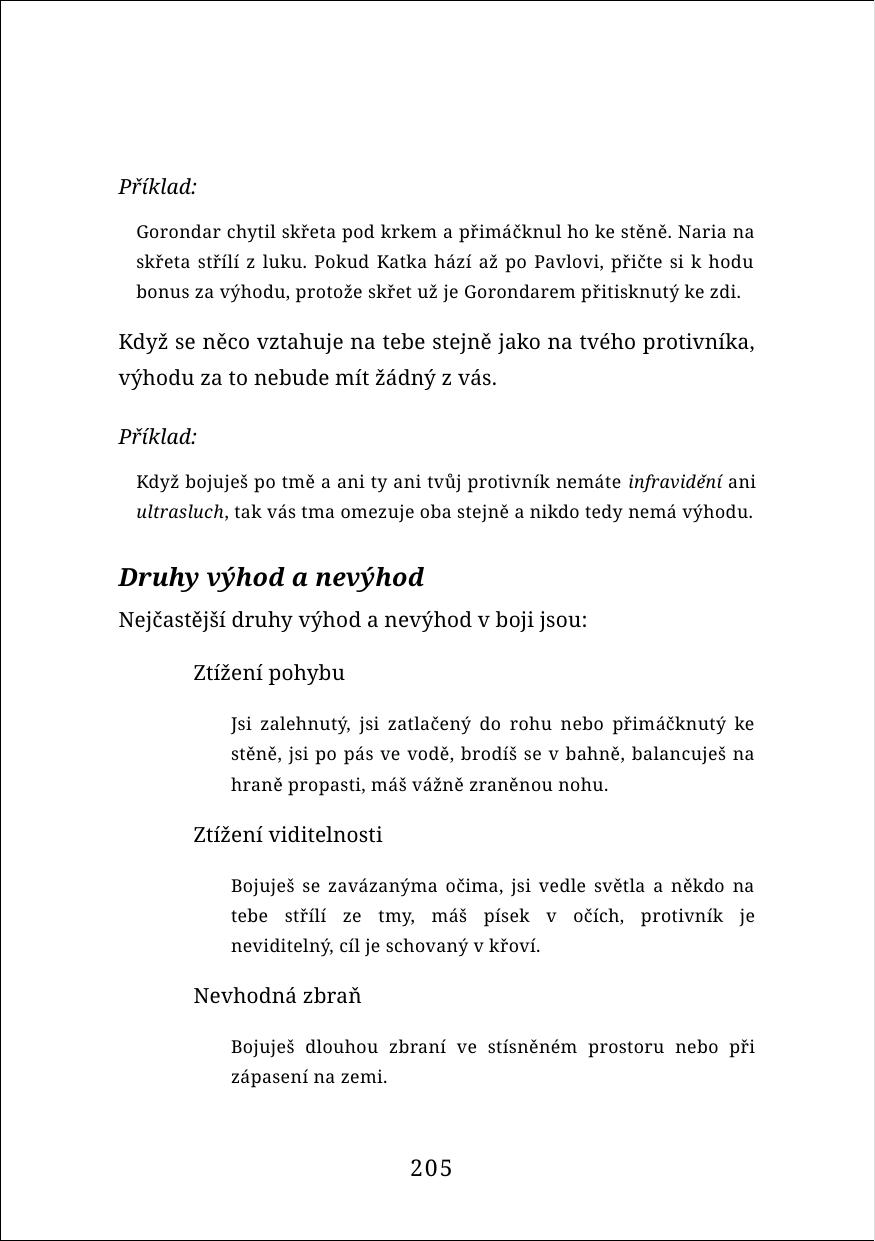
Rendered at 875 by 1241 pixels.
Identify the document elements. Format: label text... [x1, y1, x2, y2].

list Nevhodná zbraň [156, 981, 756, 1010]
list Bojuješ dlouhou zbraní ve stísněném prostoru nebo při zápasení na zemi. [193, 1035, 756, 1089]
text Když bojuješ po tmě a ani ty ani tvůj protivník nemáte infravidění ani ultrasluch, tak vás tma omezuje oba stejně a nikdo tedy nemá výhodu. [136, 469, 756, 524]
list Jsi zalehnutý, jsi zatlačený do rohu nebo přimáčknutý ke stěně, jsi po pás ve vodě, brodíš se v bahně, balancuješ na hraně propasti, máš vážně zraněnou nohu. [193, 712, 756, 796]
list Ztížení viditelnosti [156, 820, 756, 848]
subtitle Druhy výhod a nevýhod [118, 559, 756, 593]
text Nejčastější druhy výhod a nevýhod v boji jsou: [118, 605, 756, 633]
list Ztížení pohybu [156, 658, 756, 687]
list Bojuješ se zavázanýma očima, jsi vedle světla a někdo na tebe střílí ze tmy, máš písek v očích, protivník je neviditelný, cíl je schovaný v křoví. [193, 873, 756, 958]
text Příklad: [118, 422, 756, 451]
text Gorondar chytil skřeta pod krkem a přimáčknul ho ke stěně. Naria na skřeta střílí z luku. Pokud Katka hází až po Pavlovi, přičte si k hodu bonus za výhodu, protože skřet už je Gorondarem přitisknutý ke zdi. [136, 219, 756, 304]
text Když se něco vztahuje na tebe stejně jako na tvého protivníka, výhodu za to nebude mít žádný z vás. [118, 327, 756, 391]
text Příklad: [118, 172, 756, 200]
